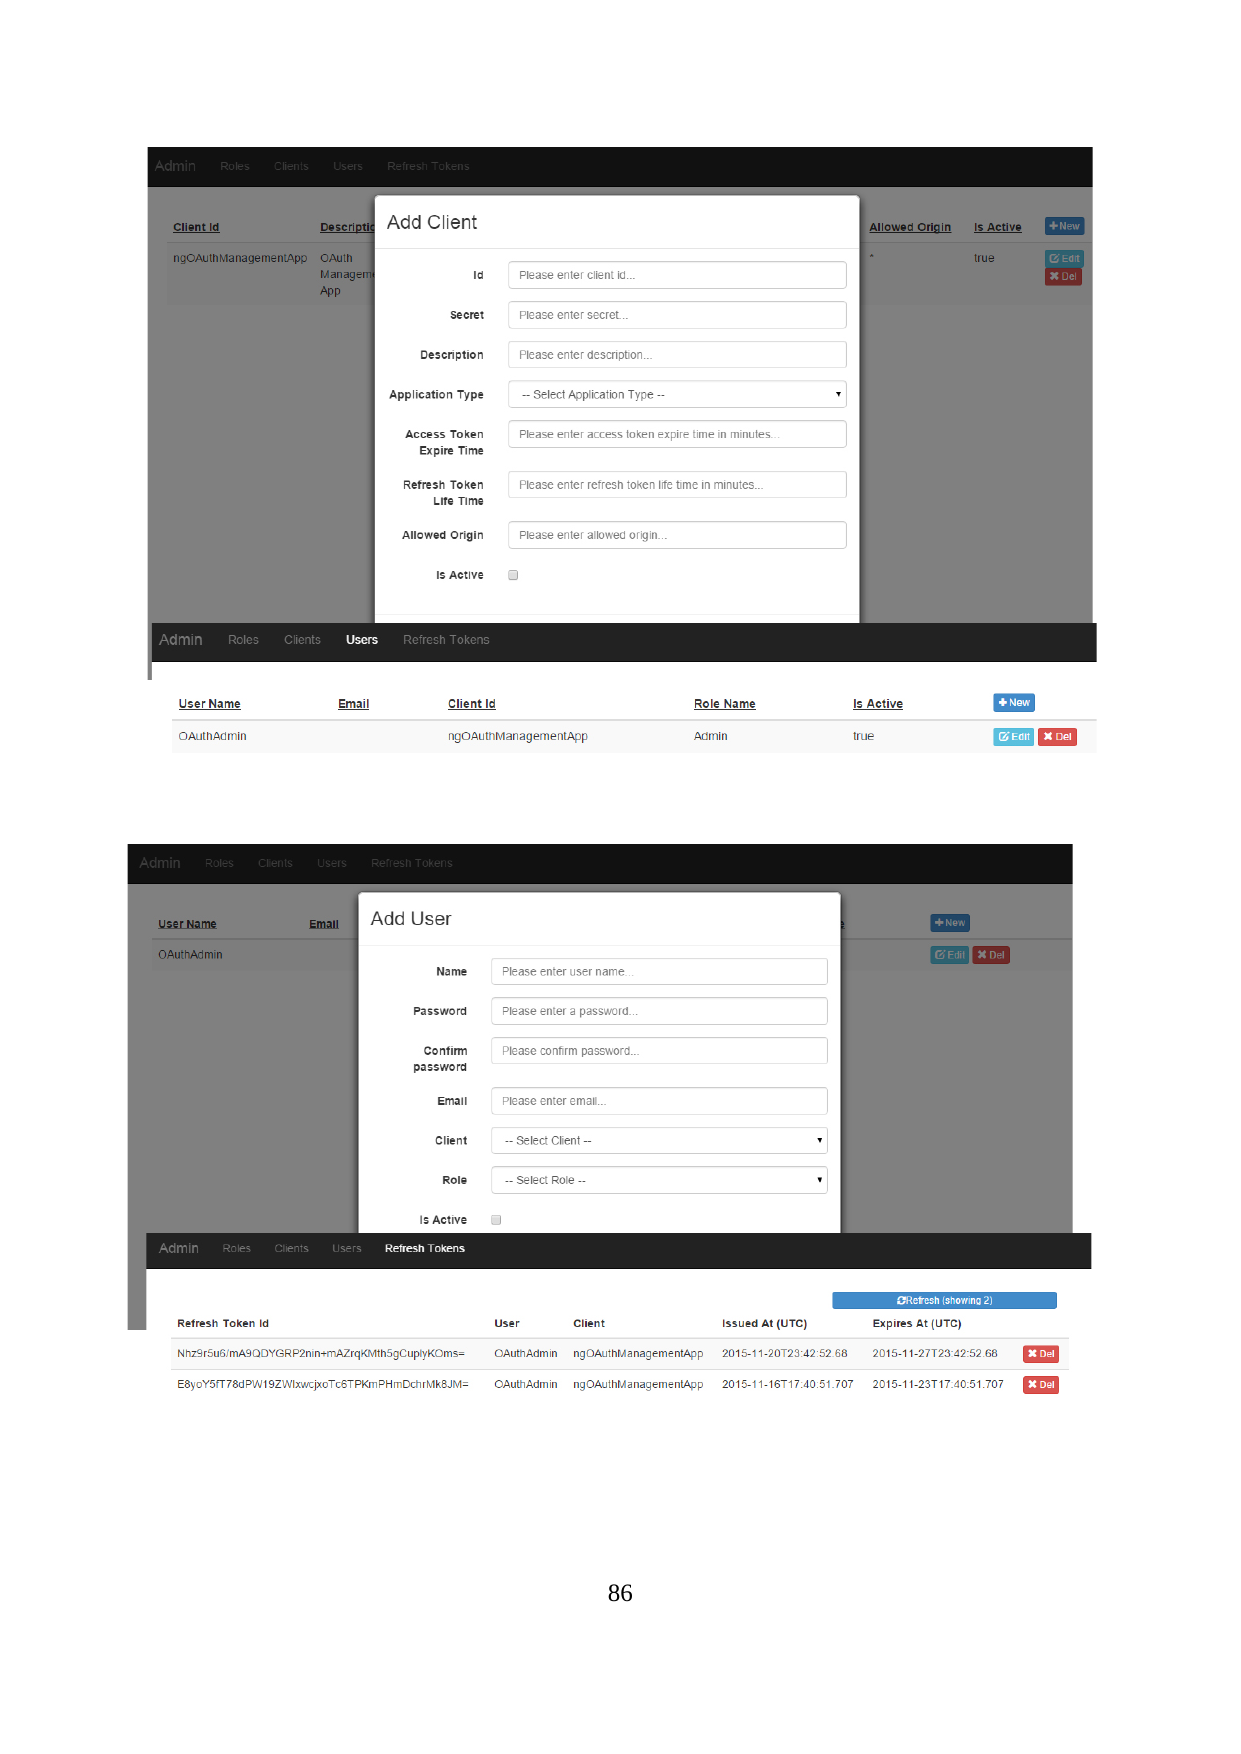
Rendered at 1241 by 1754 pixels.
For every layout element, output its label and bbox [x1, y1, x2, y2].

picture [147, 147, 1097, 769]
picture [127, 844, 1092, 1424]
